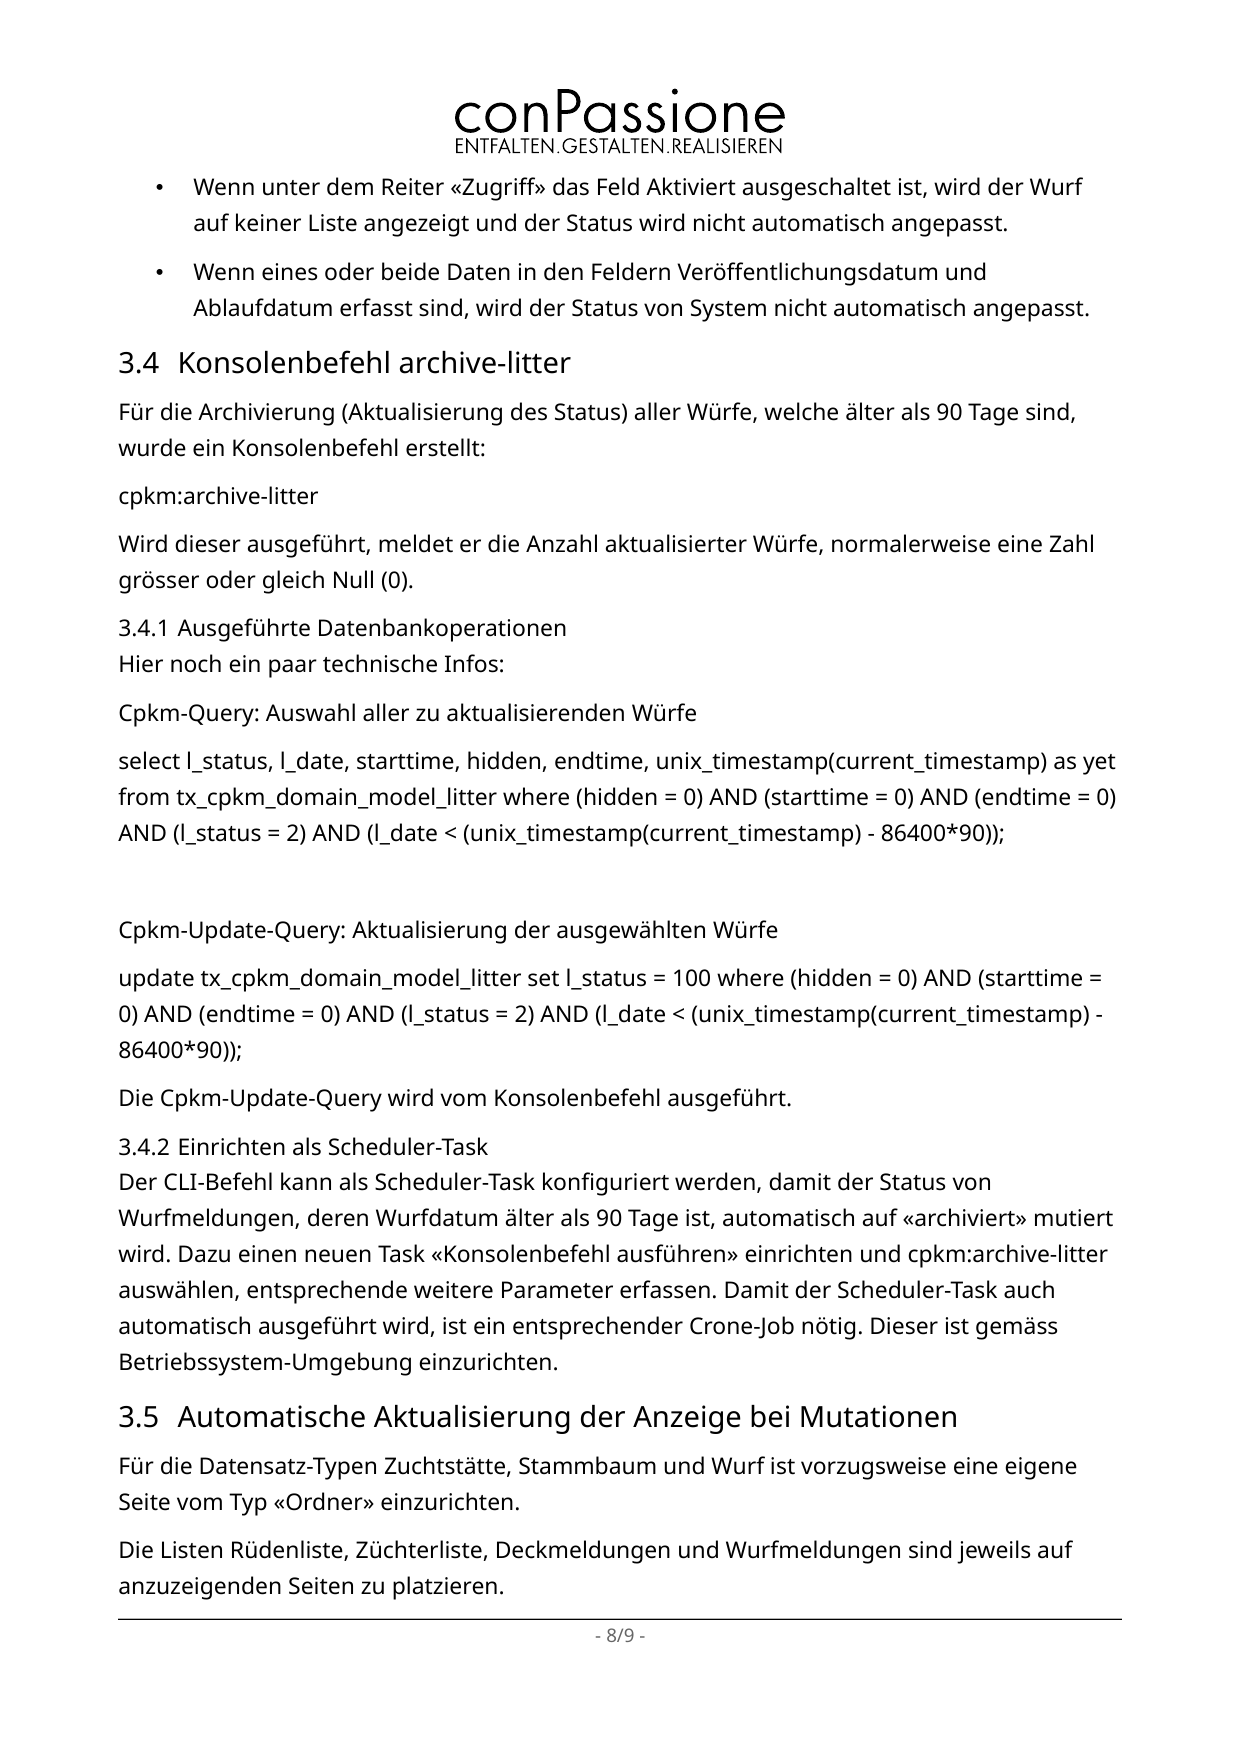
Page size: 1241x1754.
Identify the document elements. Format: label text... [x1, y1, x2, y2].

text Für die Archivierung (Aktualisierung des Status) aller Würfe, welche älter als 90 Tage sind, wurde ein Konsolenbefehl erstellt: [118, 396, 1122, 463]
list Wenn unter dem Reiter «Zugriff» das Feld Aktiviert ausgeschaltet ist, wird der Wurf auf keiner Liste angezeigt und der Status wird nicht automatisch angepasst. [156, 171, 1122, 238]
text Die Cpkm-Update-Query wird vom Konsolenbefehl ausgeführt. [118, 1082, 1122, 1113]
text Cpkm-Query: Auswahl aller zu aktualisierenden Würfe [118, 697, 1122, 728]
text Wird dieser ausgeführt, meldet er die Anzahl aktualisierter Würfe, normalerweise eine Zahl grösser oder gleich Null (0). [118, 528, 1122, 595]
text update tx_cpkm_domain_model_litter set l_status = 100 where (hidden = 0) AND (starttime = 0) AND (endtime = 0) AND (l_status = 2) AND (l_date < (unix_timestamp(current_timestamp) - 86400*90)); [118, 962, 1122, 1065]
text Hier noch ein paar technische Infos: [118, 648, 1122, 679]
text Der CLI-Befehl kann als Scheduler-Task konfiguriert werden, damit der Status von Wurfmeldungen, deren Wurfdatum älter als 90 Tage ist, automatisch auf «archiviert» mutiert wird. Dazu einen neuen Task «Konsolenbefehl ausführen» einrichten und cpkm:archive-litter auswählen, entsprechende weitere Parameter erfassen. Damit der Scheduler-Task auch automatisch ausgeführt wird, ist ein entsprechender Crone-Job nötig. Dieser ist gemäss Betriebssystem-Umgebung einzurichten. [118, 1166, 1122, 1377]
subtitle Konsolenbefehl archive-litter [118, 342, 1122, 382]
subtitle Automatische Aktualisierung der Anzeige bei Mutationen [118, 1397, 1122, 1436]
text Die Listen Rüdenliste, Züchterliste, Deckmeldungen und Wurfmeldungen sind jeweils auf anzuzeigenden Seiten zu platzieren. [118, 1534, 1122, 1602]
list Wenn eines oder beide Daten in den Feldern Veröffentlichungsdatum und Ablaufdatum erfasst sind, wird der Status von System nicht automatisch angepasst. [156, 256, 1122, 323]
text Cpkm-Update-Query: Aktualisierung der ausgewählten Würfe [118, 913, 1122, 945]
text cpkm:archive-litter [118, 480, 1122, 511]
subtitle Einrichten als Scheduler-Task [118, 1130, 1122, 1162]
subtitle Ausgeführte Datenbankoperationen [118, 612, 1122, 644]
text Für die Datensatz-Typen Zuchtstätte, Stammbaum und Wurf ist vorzugsweise eine eigene Seite vom Typ «Ordner» einzurichten. [118, 1450, 1122, 1517]
text select l_status, l_date, starttime, hidden, endtime, unix_timestamp(current_timestamp) as yet from tx_cpkm_domain_model_litter where (hidden = 0) AND (starttime = 0) AND (endtime = 0) AND (l_status = 2) AND (l_date < (unix_timestamp(current_timestamp) - 86400*90)); [118, 745, 1122, 848]
